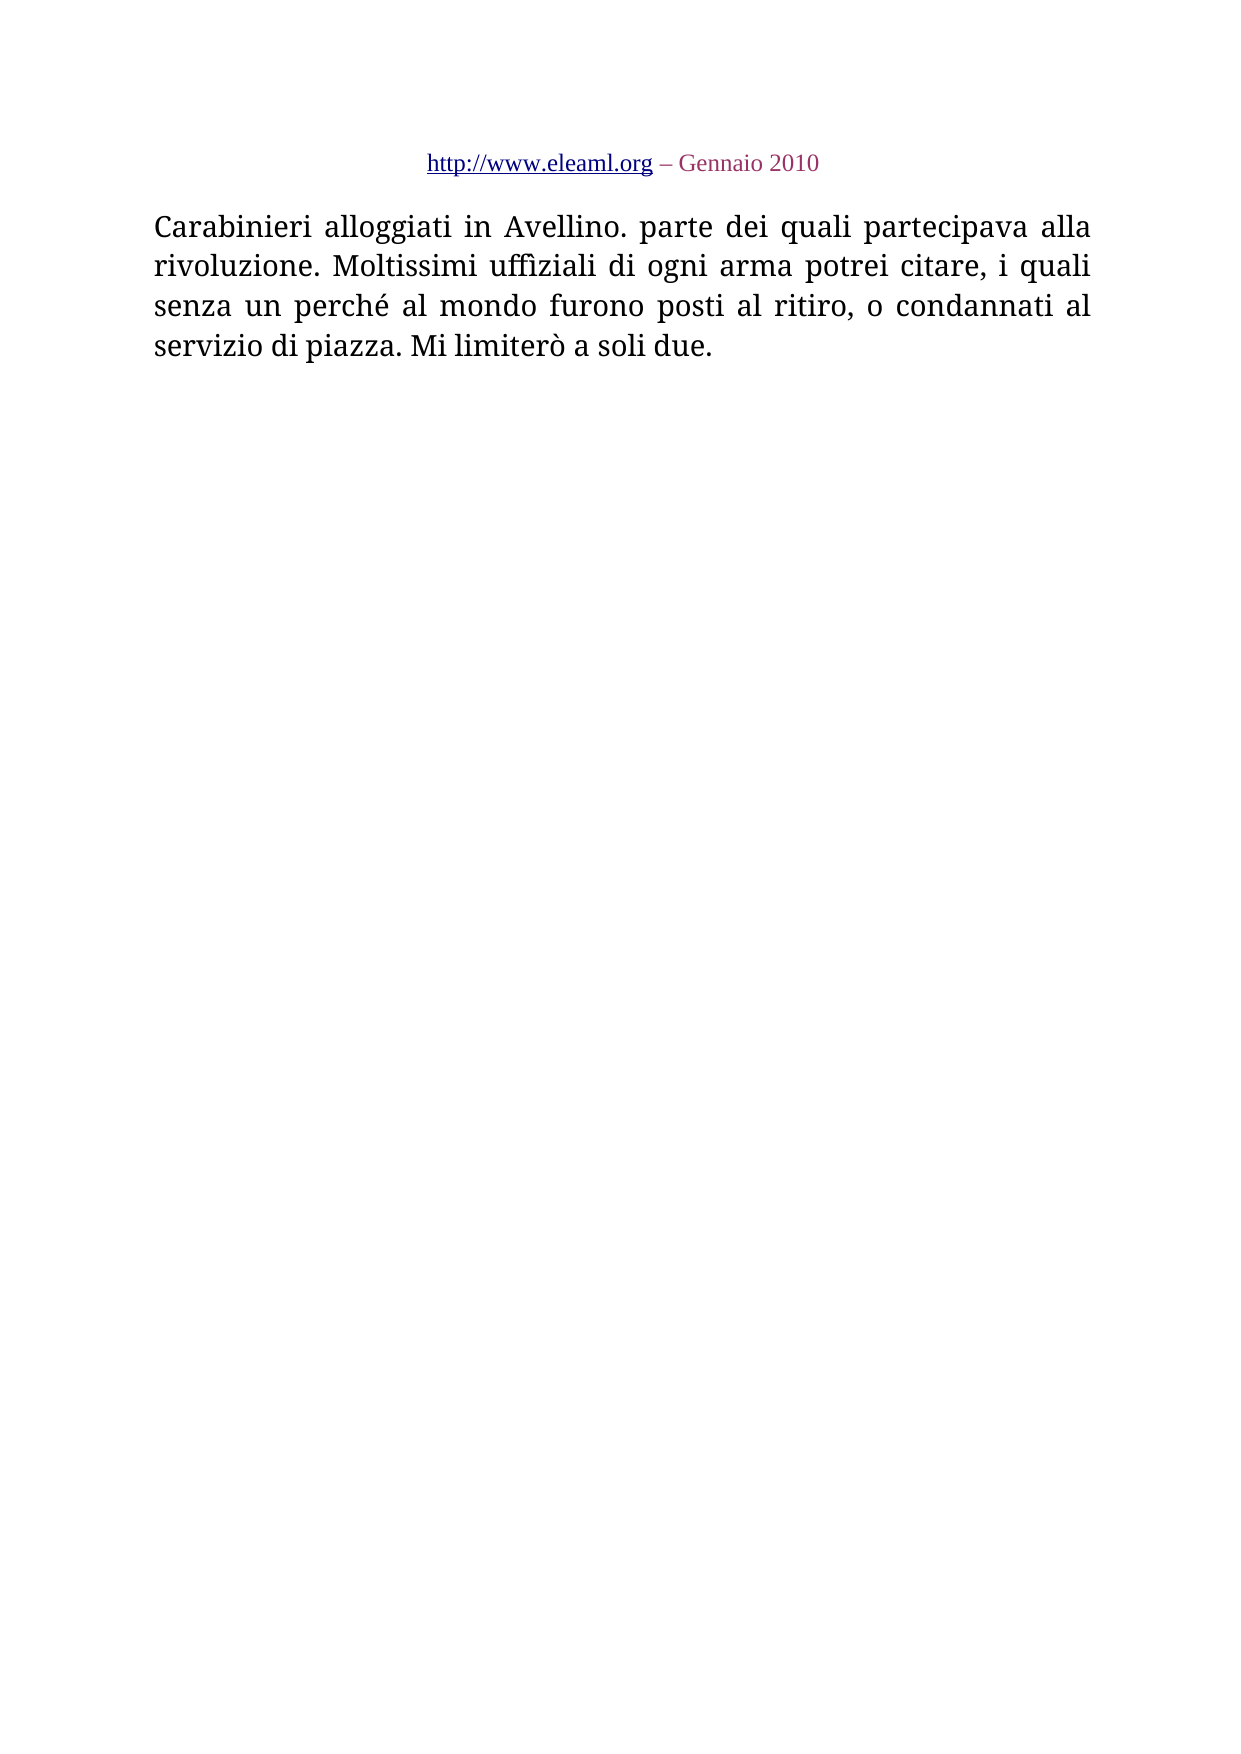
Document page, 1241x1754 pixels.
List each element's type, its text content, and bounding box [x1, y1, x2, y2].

text Carabinieri alloggiati in Avellino. parte dei quali partecipava alla rivoluzione. Moltissimi uffìziali di ogni arma potrei citare, i quali senza un perché al mondo furono posti al ritiro, o condannati al servizio di piazza. Mi limiterò a soli due. [153, 206, 1092, 364]
